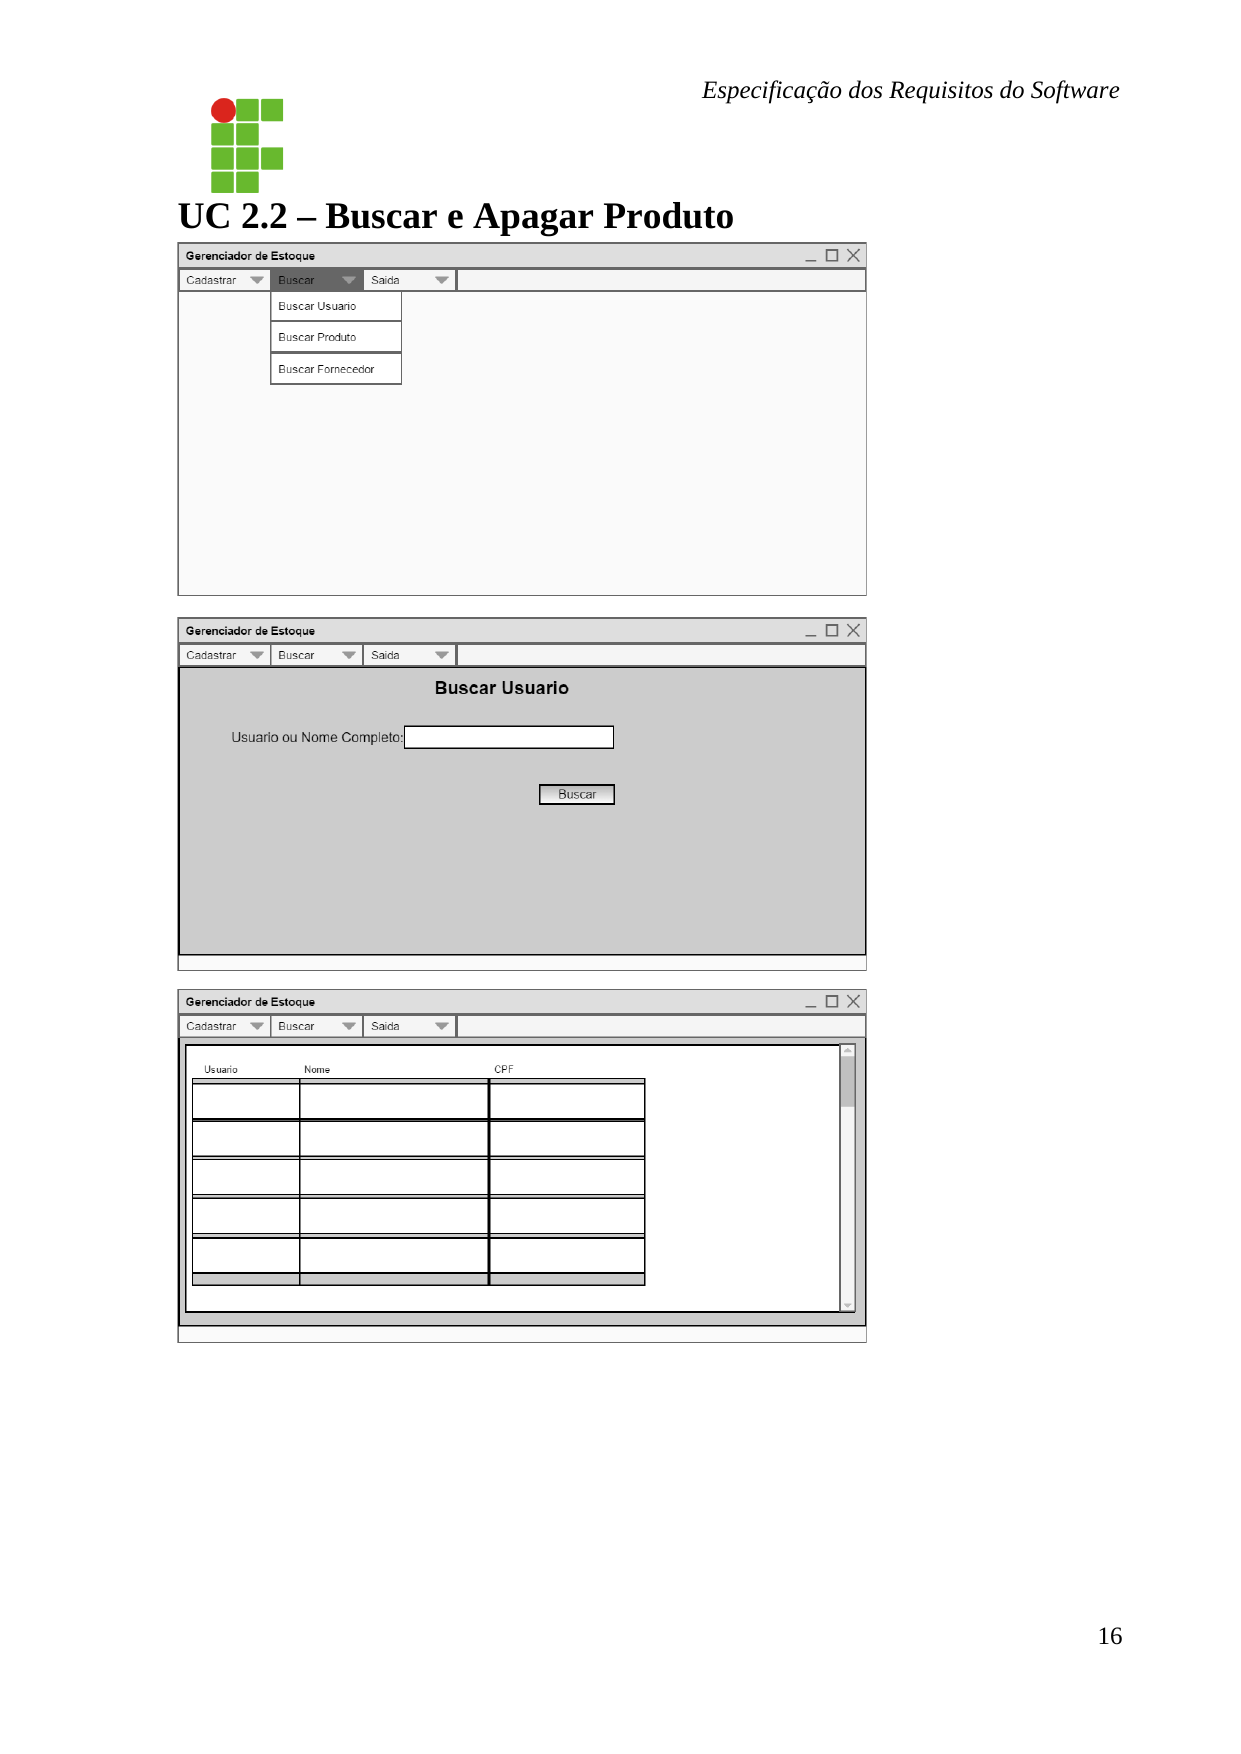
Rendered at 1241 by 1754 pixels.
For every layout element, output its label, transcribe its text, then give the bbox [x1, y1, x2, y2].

text UC 2.2 – Buscar e Apagar Produto [177, 193, 1122, 236]
